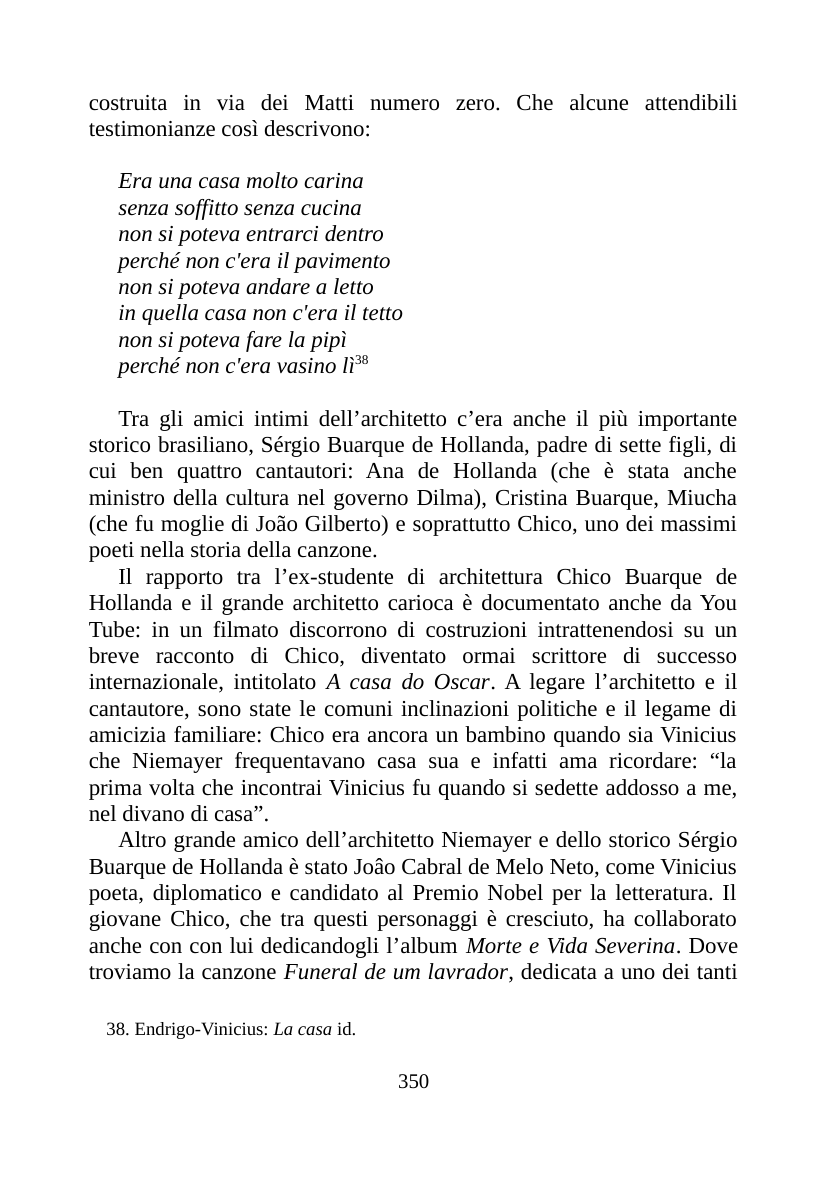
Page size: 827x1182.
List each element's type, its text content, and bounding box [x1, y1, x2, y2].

text non si poteva fare la pipì [88, 326, 738, 352]
text non si poteva andare a letto [88, 273, 738, 299]
text costruita in via dei Matti numero zero. Che alcune attendibili testimonianze così descrivono: [88, 88, 738, 141]
text senza soffitto senza cucina [88, 194, 738, 220]
text perché non c'era vasino lì [88, 352, 738, 378]
text Endrigo-Vinicius: La casa id. [88, 1017, 738, 1039]
text Il rapporto tra l’ex-studente di architettura Chico Buarque de Hollanda e il grande architetto carioca è documentato anche da You Tube: in un filmato discorrono di costruzioni intrattenendosi su un breve racconto di Chico, diventato ormai scrittore di successo internazionale, intitolato A casa do Oscar. A legare l’architetto e il cantautore, sono state le comuni inclinazioni politiche e il legame di amicizia familiare: Chico era ancora un bambino quando sia Vinicius che Niemayer frequentavano casa sua e infatti ama ricordare: “la prima volta che incontrai Vinicius fu quando si sedette addosso a me, nel divano di casa”. [88, 563, 738, 826]
text non si poteva entrarci dentro [88, 220, 738, 247]
text in quella casa non c'era il tetto [88, 299, 738, 326]
text perché non c'era il pavimento [88, 247, 738, 273]
text Tra gli amici intimi dell’architetto c’era anche il più importante storico brasiliano, Sérgio Buarque de Hollanda, padre di sette figli, di cui ben quattro cantautori: Ana de Hollanda (che è stata anche ministro della cultura nel governo Dilma), Cristina Buarque, Miucha (che fu moglie di João Gilberto) e soprattutto Chico, uno dei massimi poeti nella storia della canzone. [88, 405, 738, 563]
text Altro grande amico dell’architetto Niemayer e dello storico Sérgio Buarque de Hollanda è stato Joâo Cabral de Melo Neto, come Vinicius poeta, diplomatico e candidato al Premio Nobel per la letteratura. Il giovane Chico, che tra questi personaggi è cresciuto, ha collaborato anche con con lui dedicandogli l’album Morte e Vida Severina. Dove troviamo la canzone Funeral de um lavrador, dedicata a uno dei tanti [88, 826, 738, 984]
text Era una casa molto carina [88, 168, 738, 194]
